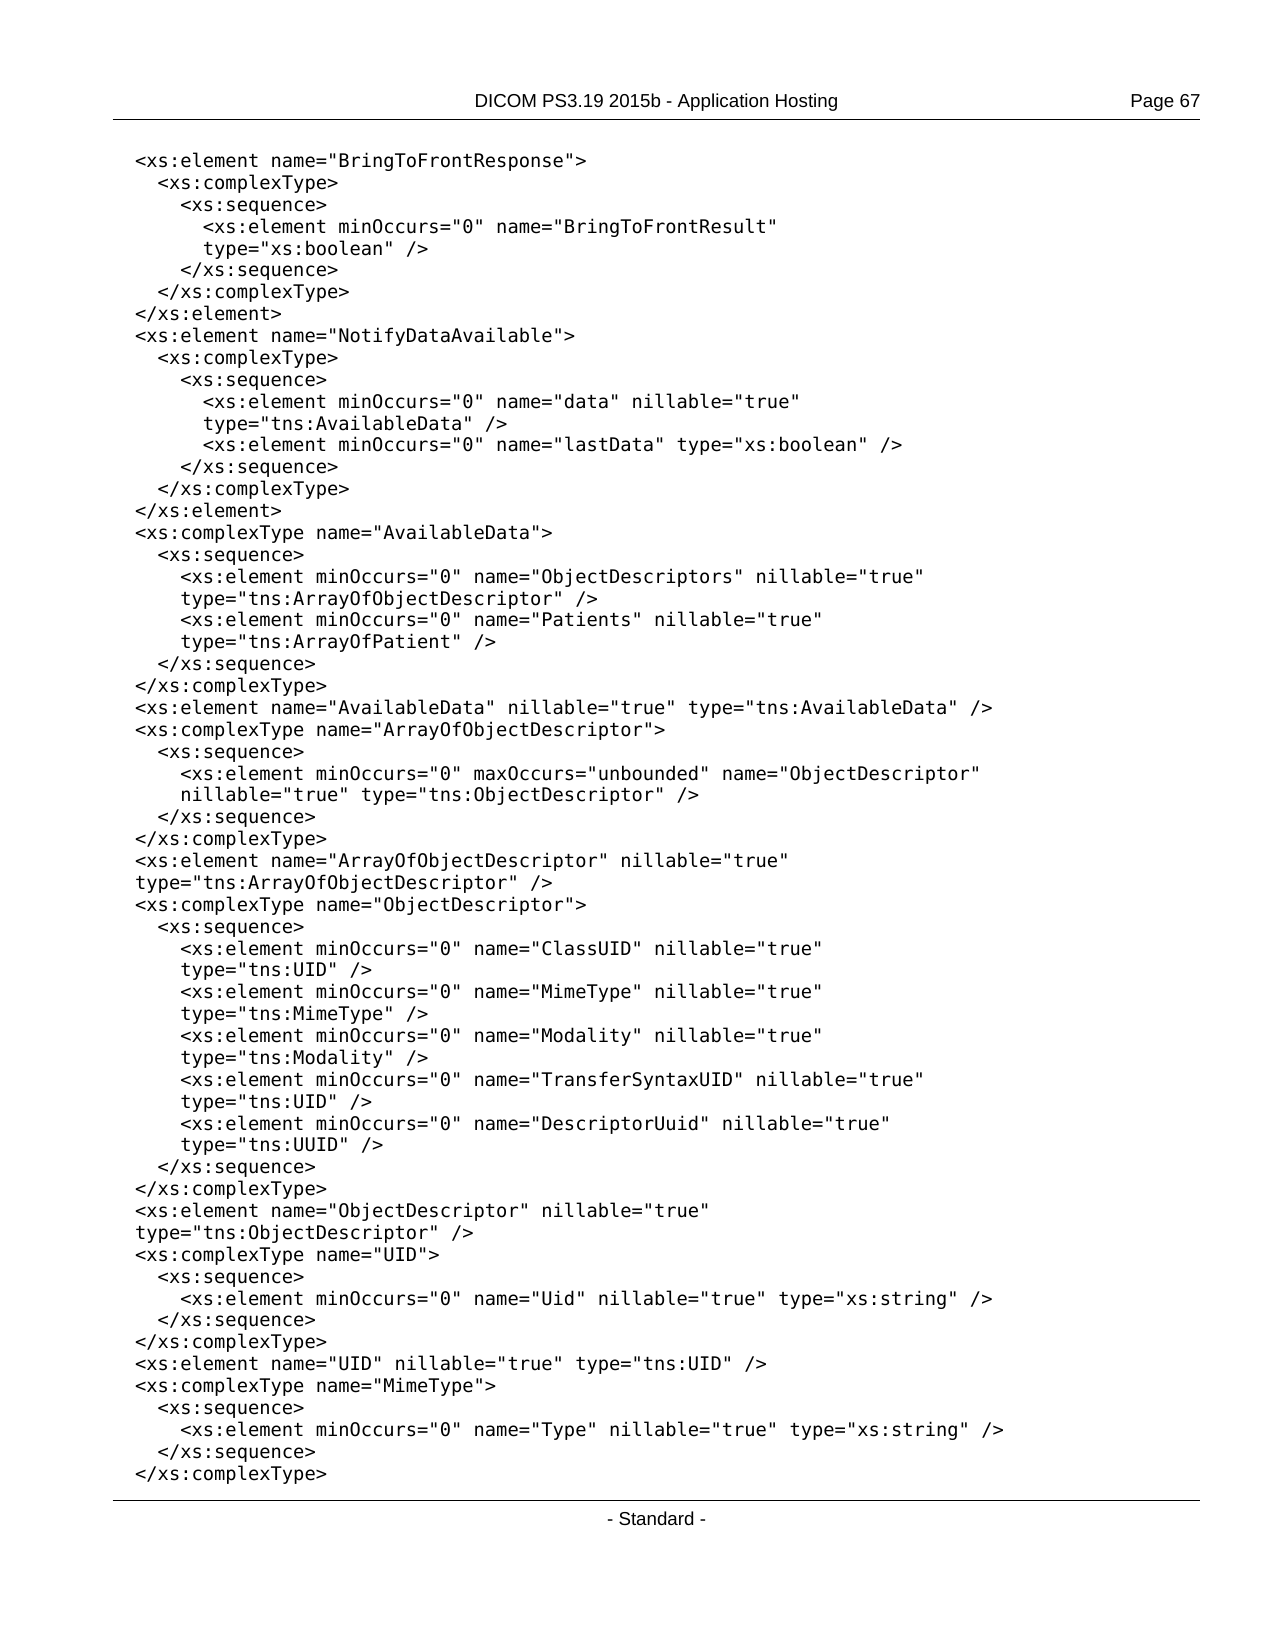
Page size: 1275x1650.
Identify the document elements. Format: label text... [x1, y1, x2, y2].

text <xs:element name="BringToFrontResponse"> <xs:complexType> <xs:sequence> <xs:element minOccurs="0" name="BringToFrontResult" type="xs:boolean" /> </xs:sequence> </xs:complexType> </xs:element> <xs:element name="NotifyDataAvailable"> <xs:complexType> <xs:sequence> <xs:element minOccurs="0" name="data" nillable="true" type="tns:AvailableData" /> <xs:element minOccurs="0" name="lastData" type="xs:boolean" /> </xs:sequence> </xs:complexType> </xs:element> <xs:complexType name="AvailableData"> <xs:sequence> <xs:element minOccurs="0" name="ObjectDescriptors" nillable="true" type="tns:ArrayOfObjectDescriptor" /> <xs:element minOccurs="0" name="Patients" nillable="true" type="tns:ArrayOfPatient" /> </xs:sequence> </xs:complexType> <xs:element name="AvailableData" nillable="true" type="tns:AvailableData" /> <xs:complexType name="ArrayOfObjectDescriptor"> <xs:sequence> <xs:element minOccurs="0" maxOccurs="unbounded" name="ObjectDescriptor" nillable="true" type="tns:ObjectDescriptor" /> </xs:sequence> </xs:complexType> <xs:element name="ArrayOfObjectDescriptor" nillable="true" type="tns:ArrayOfObjectDescriptor" /> <xs:complexType name="ObjectDescriptor"> <xs:sequence> <xs:element minOccurs="0" name="ClassUID" nillable="true" type="tns:UID" /> <xs:element minOccurs="0" name="MimeType" nillable="true" type="tns:MimeType" /> <xs:element minOccurs="0" name="Modality" nillable="true" type="tns:Modality" /> <xs:element minOccurs="0" name="TransferSyntaxUID" nillable="true" type="tns:UID" /> <xs:element minOccurs="0" name="DescriptorUuid" nillable="true" type="tns:UUID" /> </xs:sequence> </xs:complexType> <xs:element name="ObjectDescriptor" nillable="true" type="tns:ObjectDescriptor" /> <xs:complexType name="UID"> <xs:sequence> <xs:element minOccurs="0" name="Uid" nillable="true" type="xs:string" /> </xs:sequence> </xs:complexType> <xs:element name="UID" nillable="true" type="tns:UID" /> <xs:complexType name="MimeType"> <xs:sequence> <xs:element minOccurs="0" name="Type" nillable="true" type="xs:string" /> </xs:sequence> </xs:complexType> [112, 150, 1200, 1484]
